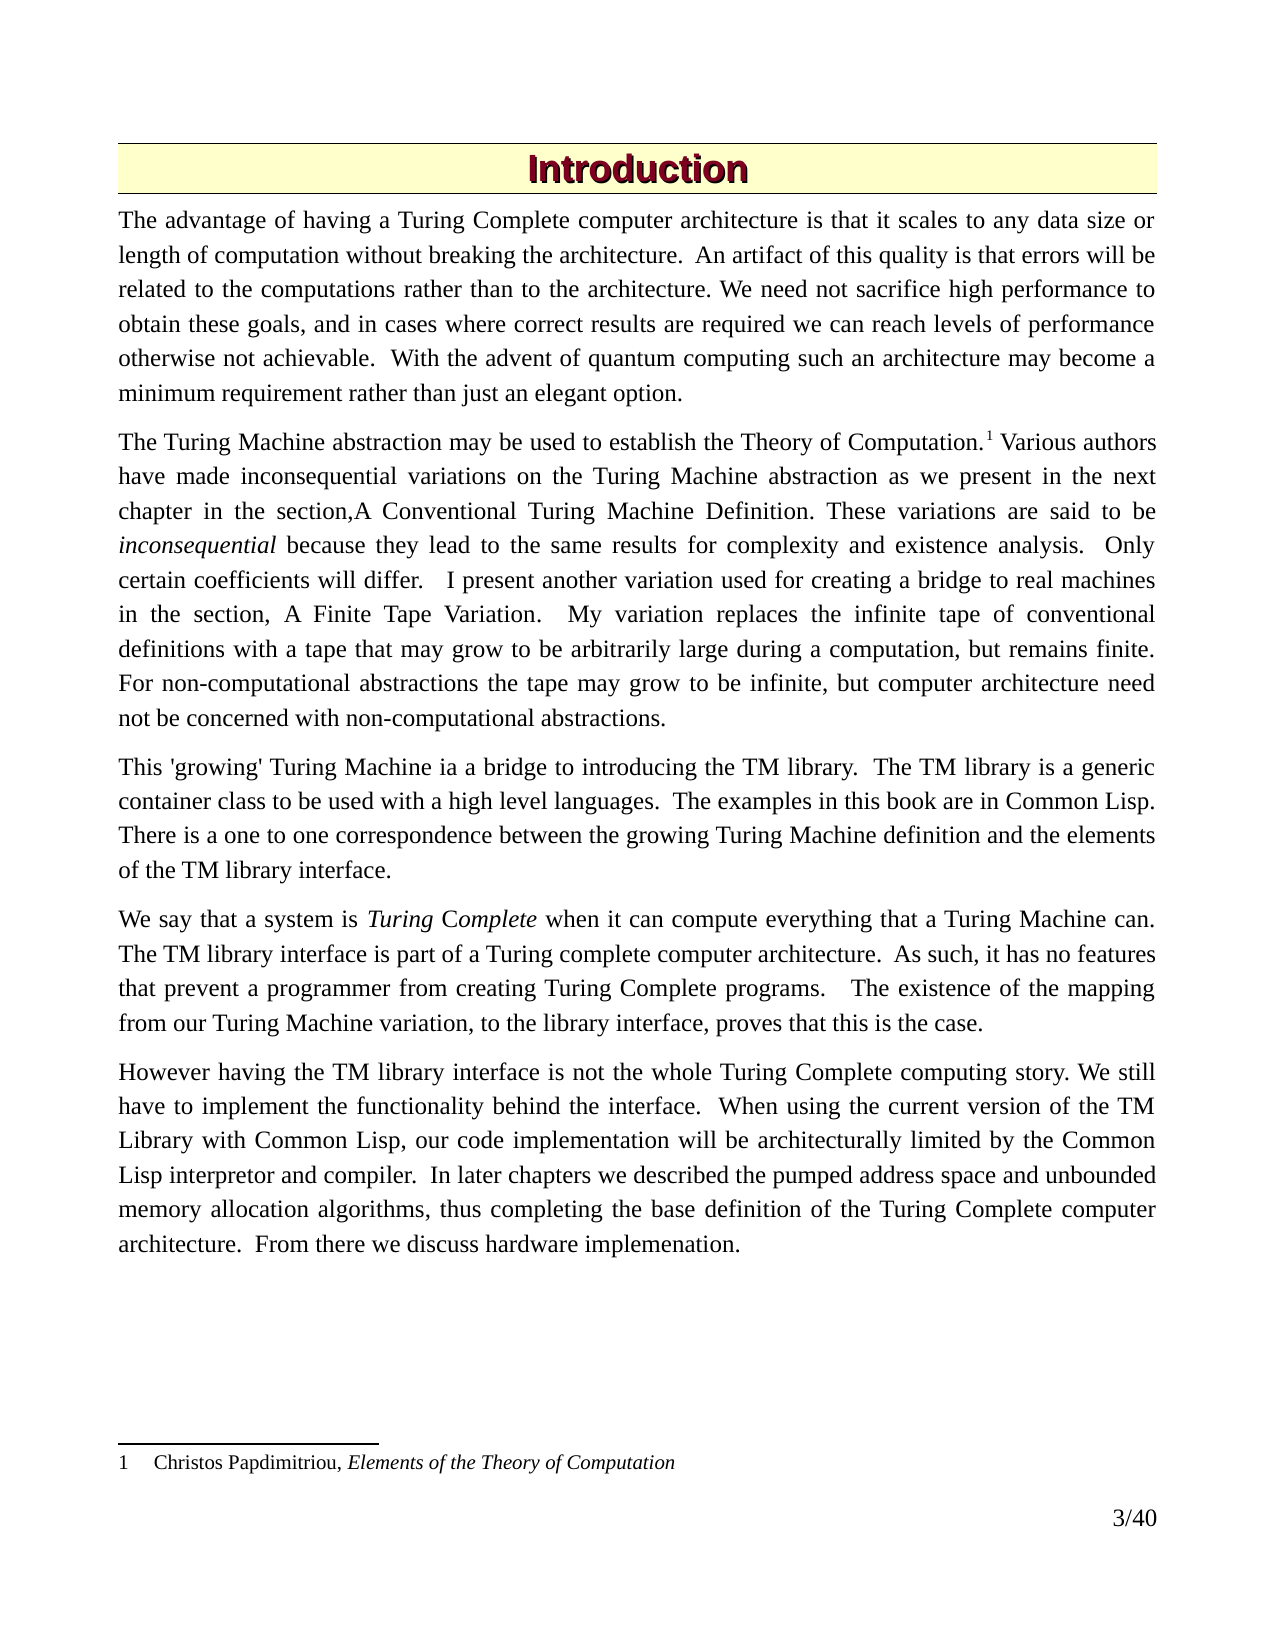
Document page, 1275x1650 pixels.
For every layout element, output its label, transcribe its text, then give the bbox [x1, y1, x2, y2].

text The Turing Machine abstraction may be used to establish the Theory of Computation. Various authors have made inconsequential variations on the Turing Machine abstraction as we present in the next chapter in the section,A Conventional Turing Machine Definition. These variations are said to be inconsequential because they lead to the same results for complexity and existence analysis. Only certain coefficients will differ. I present another variation used for creating a bridge to real machines in the section, A Finite Tape Variation. My variation replaces the infinite tape of conventional definitions with a tape that may grow to be arbitrarily large during a computation, but remains finite. For non-computational abstractions the tape may grow to be infinite, but computer architecture need not be concerned with non-computational abstractions. [118, 427, 1157, 731]
text This 'growing' Turing Machine ia a bridge to introducing the TM library. The TM library is a generic container class to be used with a high level languages. The examples in this book are in Common Lisp. There is a one to one correspondence between the growing Turing Machine definition and the elements of the TM library interface. [118, 752, 1157, 884]
subtitle Introduction [118, 144, 1157, 193]
text However having the TM library interface is not the whole Turing Complete computing story. We still have to implement the functionality behind the interface. When using the current version of the TM Library with Common Lisp, our code implementation will be architecturally limited by the Common Lisp interpretor and compiler. In later chapters we described the pumped address space and unbounded memory allocation algorithms, thus completing the base definition of the Turing Complete computer architecture. From there we discuss hardware implemenation. [118, 1057, 1157, 1258]
text The advantage of having a Turing Complete computer architecture is that it scales to any data size or length of computation without breaking the architecture. An artifact of this quality is that errors will be related to the computations rather than to the architecture. We need not sacrifice high performance to obtain these goals, and in cases where correct results are required we can reach levels of performance otherwise not achievable. With the advent of quantum computing such an architecture may become a minimum requirement rather than just an elegant option. [118, 205, 1157, 406]
text We say that a system is Turing Complete when it can compute everything that a Turing Machine can. The TM library interface is part of a Turing complete computer architecture. As such, it has no features that prevent a programmer from creating Turing Complete programs. The existence of the mapping from our Turing Machine variation, to the library interface, proves that this is the case. [118, 904, 1157, 1036]
text Christos Papdimitriou, Elements of the Theory of Computation [118, 1449, 1157, 1474]
